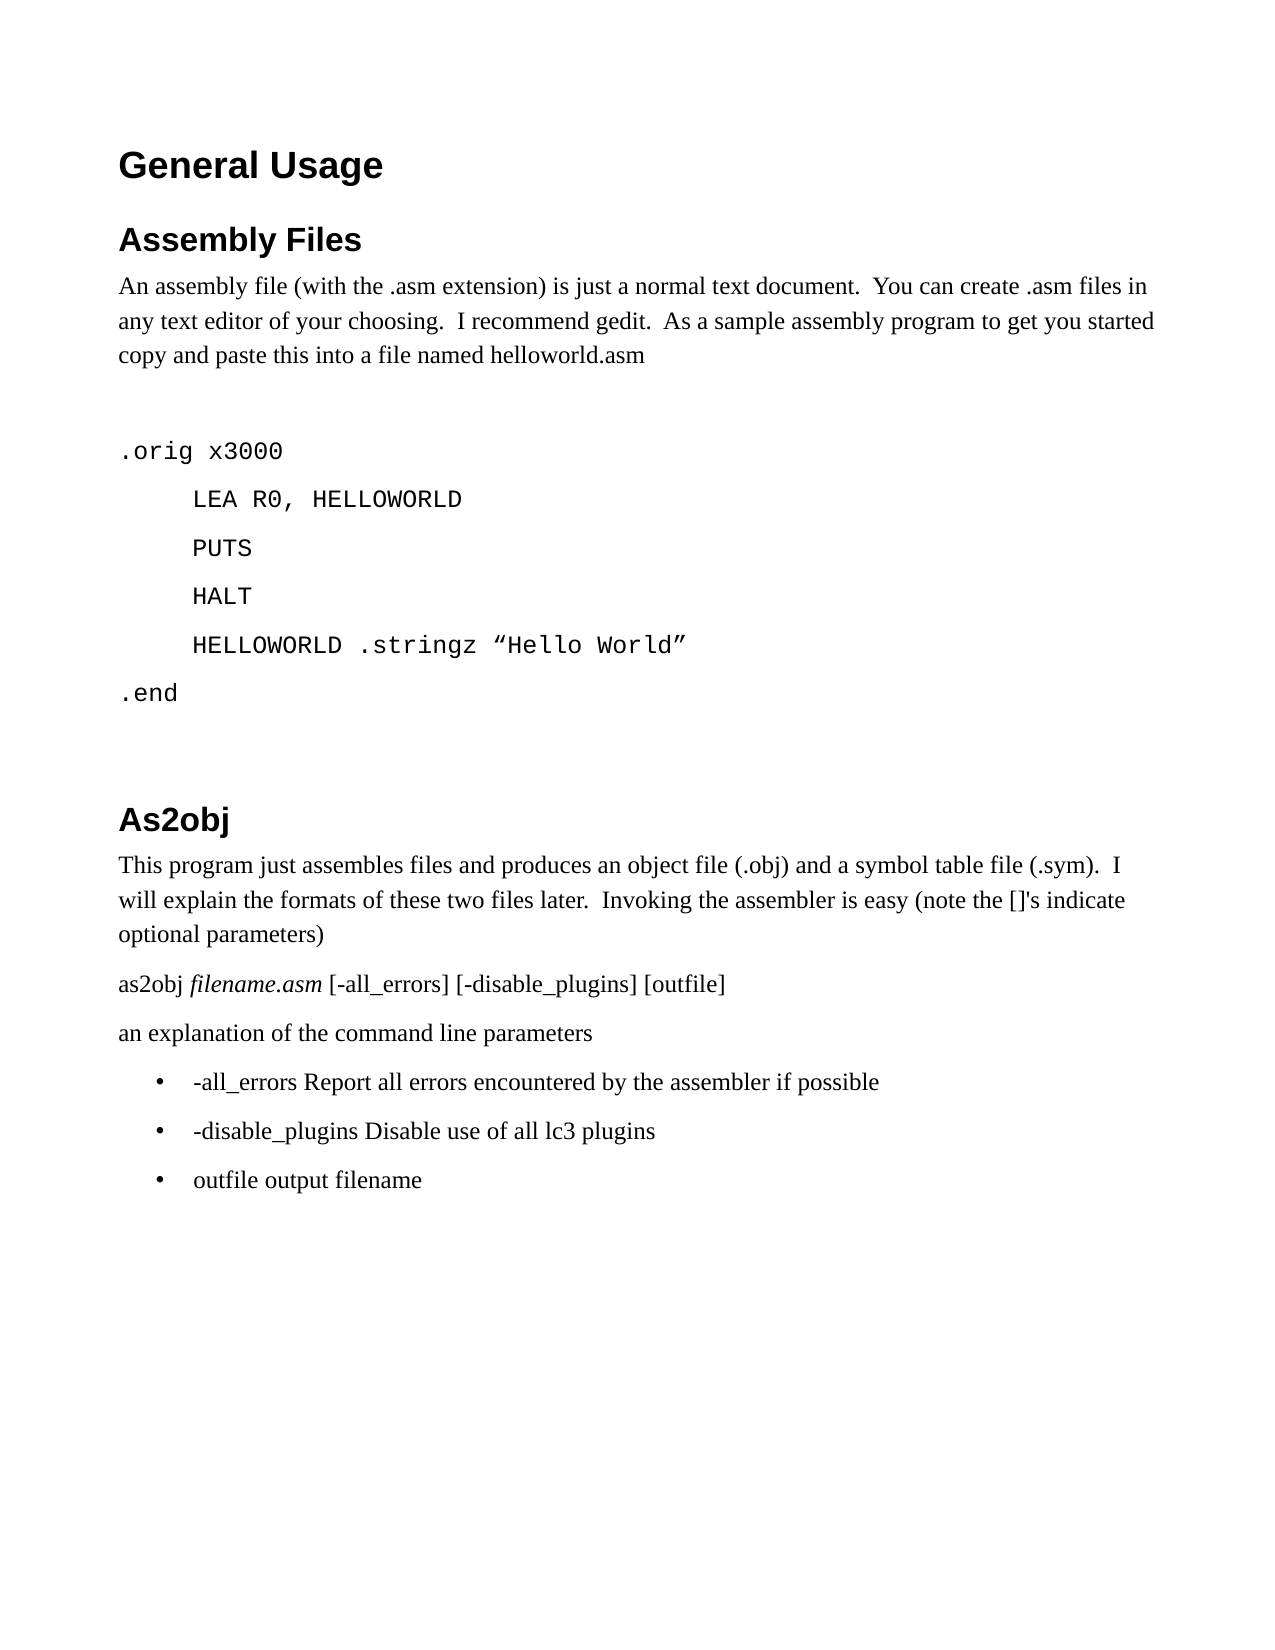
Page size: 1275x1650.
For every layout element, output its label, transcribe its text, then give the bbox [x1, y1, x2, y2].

subtitle Assembly Files [118, 220, 1157, 259]
text an explanation of the command line parameters [118, 1018, 1157, 1046]
text as2obj filename.asm [-all_errors] [-disable_plugins] [outfile] [118, 969, 1157, 997]
list outfile output filename [156, 1165, 1157, 1194]
text HELLOWORLD .stringz “Hello World” [118, 632, 1157, 661]
list -all_errors Report all errors encountered by the assembler if possible [156, 1067, 1157, 1096]
text .end [118, 681, 1157, 709]
text .orig x3000 [118, 438, 1157, 467]
subtitle As2obj [118, 799, 1157, 838]
text An assembly file (with the .asm extension) is just a normal text document. You can create .asm files in any text editor of your choosing. I recommend gedit. As a sample assembly program to get you started copy and paste this into a file named helloworld.asm [118, 271, 1157, 369]
text LEA R0, HELLOWORLD [118, 487, 1157, 515]
text This program just assembles files and produces an object file (.obj) and a symbol table file (.sym). I will explain the formats of these two files later. Invoking the assembler is easy (note the []'s indicate optional parameters) [118, 851, 1157, 948]
text HALT [118, 584, 1157, 612]
subtitle General Usage [118, 143, 1157, 187]
list -disable_plugins Disable use of all lc3 plugins [156, 1116, 1157, 1144]
text PUTS [118, 535, 1157, 564]
